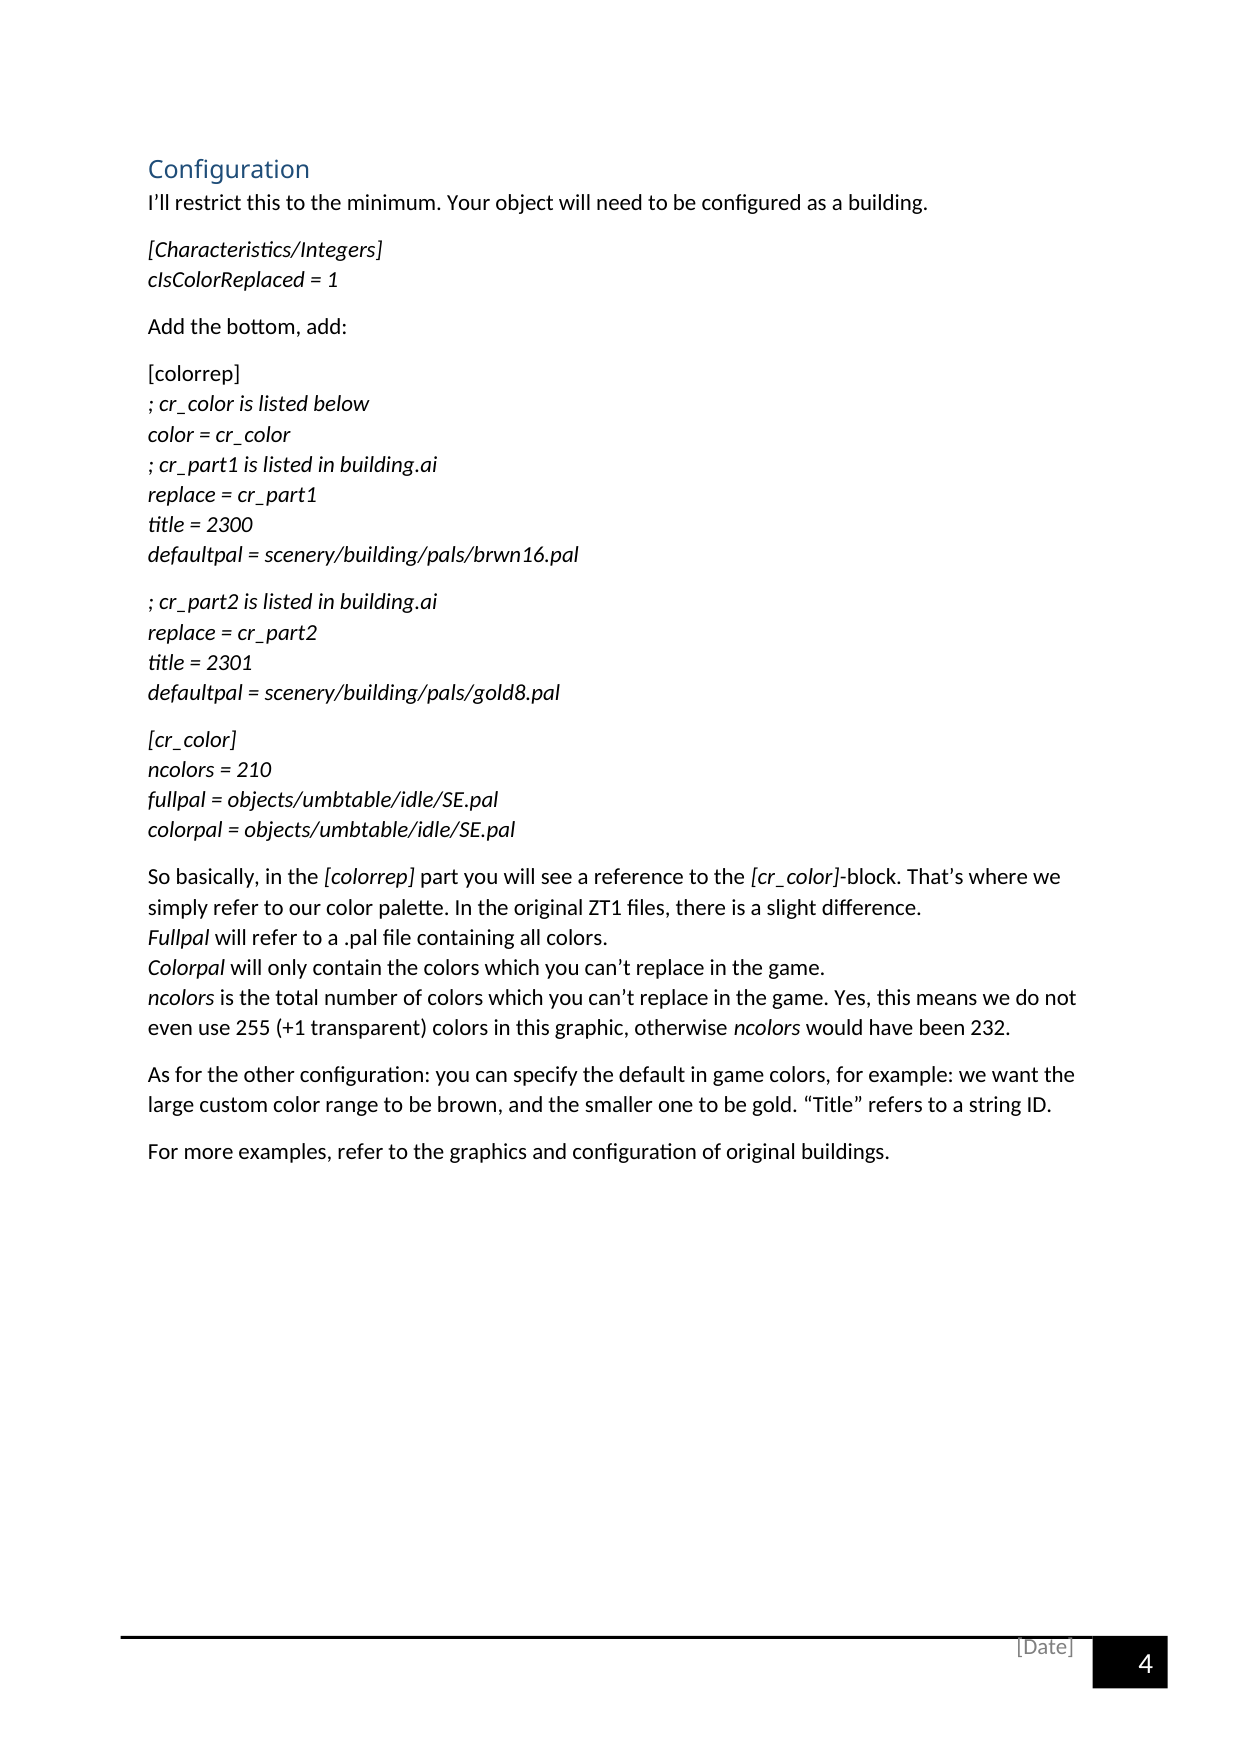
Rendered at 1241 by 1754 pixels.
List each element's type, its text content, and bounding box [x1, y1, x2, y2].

text [cr_color] ncolors = 210 fullpal = objects/umbtable/idle/SE.pal colorpal = objects/umbtable/idle/SE.pal [148, 725, 1093, 844]
subtitle Configuration [148, 152, 1093, 186]
text Add the bottom, add: [148, 312, 1093, 341]
text As for the other configuration: you can specify the default in game colors, for example: we want the large custom color range to be brown, and the smaller one to be gold. “Title” refers to a string ID. [148, 1060, 1093, 1119]
text [Characteristics/Integers] cIsColorReplaced = 1 [148, 235, 1093, 294]
text I’ll restrict this to the minimum. Your object will need to be configured as a building. [148, 188, 1093, 217]
text [colorrep] ; cr_color is listed below color = cr_color ; cr_part1 is listed in building.ai replace = cr_part1 title = 2300 defaultpal = scenery/building/pals/brwn16.pal [148, 359, 1093, 569]
text For more examples, refer to the graphics and configuration of original buildings. [148, 1137, 1093, 1166]
text So basically, in the [colorrep] part you will see a reference to the [cr_color]-block. That’s where we simply refer to our color palette. In the original ZT1 files, there is a slight difference. Fullpal will refer to a .pal file containing all colors. Colorpal will only contain the colors which you can’t replace in the game. ncolors is the total number of colors which you can’t replace in the game. Yes, this means we do not even use 255 (+1 transparent) colors in this graphic, otherwise ncolors would have been 232. [148, 862, 1093, 1042]
text ; cr_part2 is listed in building.ai replace = cr_part2 title = 2301 defaultpal = scenery/building/pals/gold8.pal [148, 587, 1093, 706]
